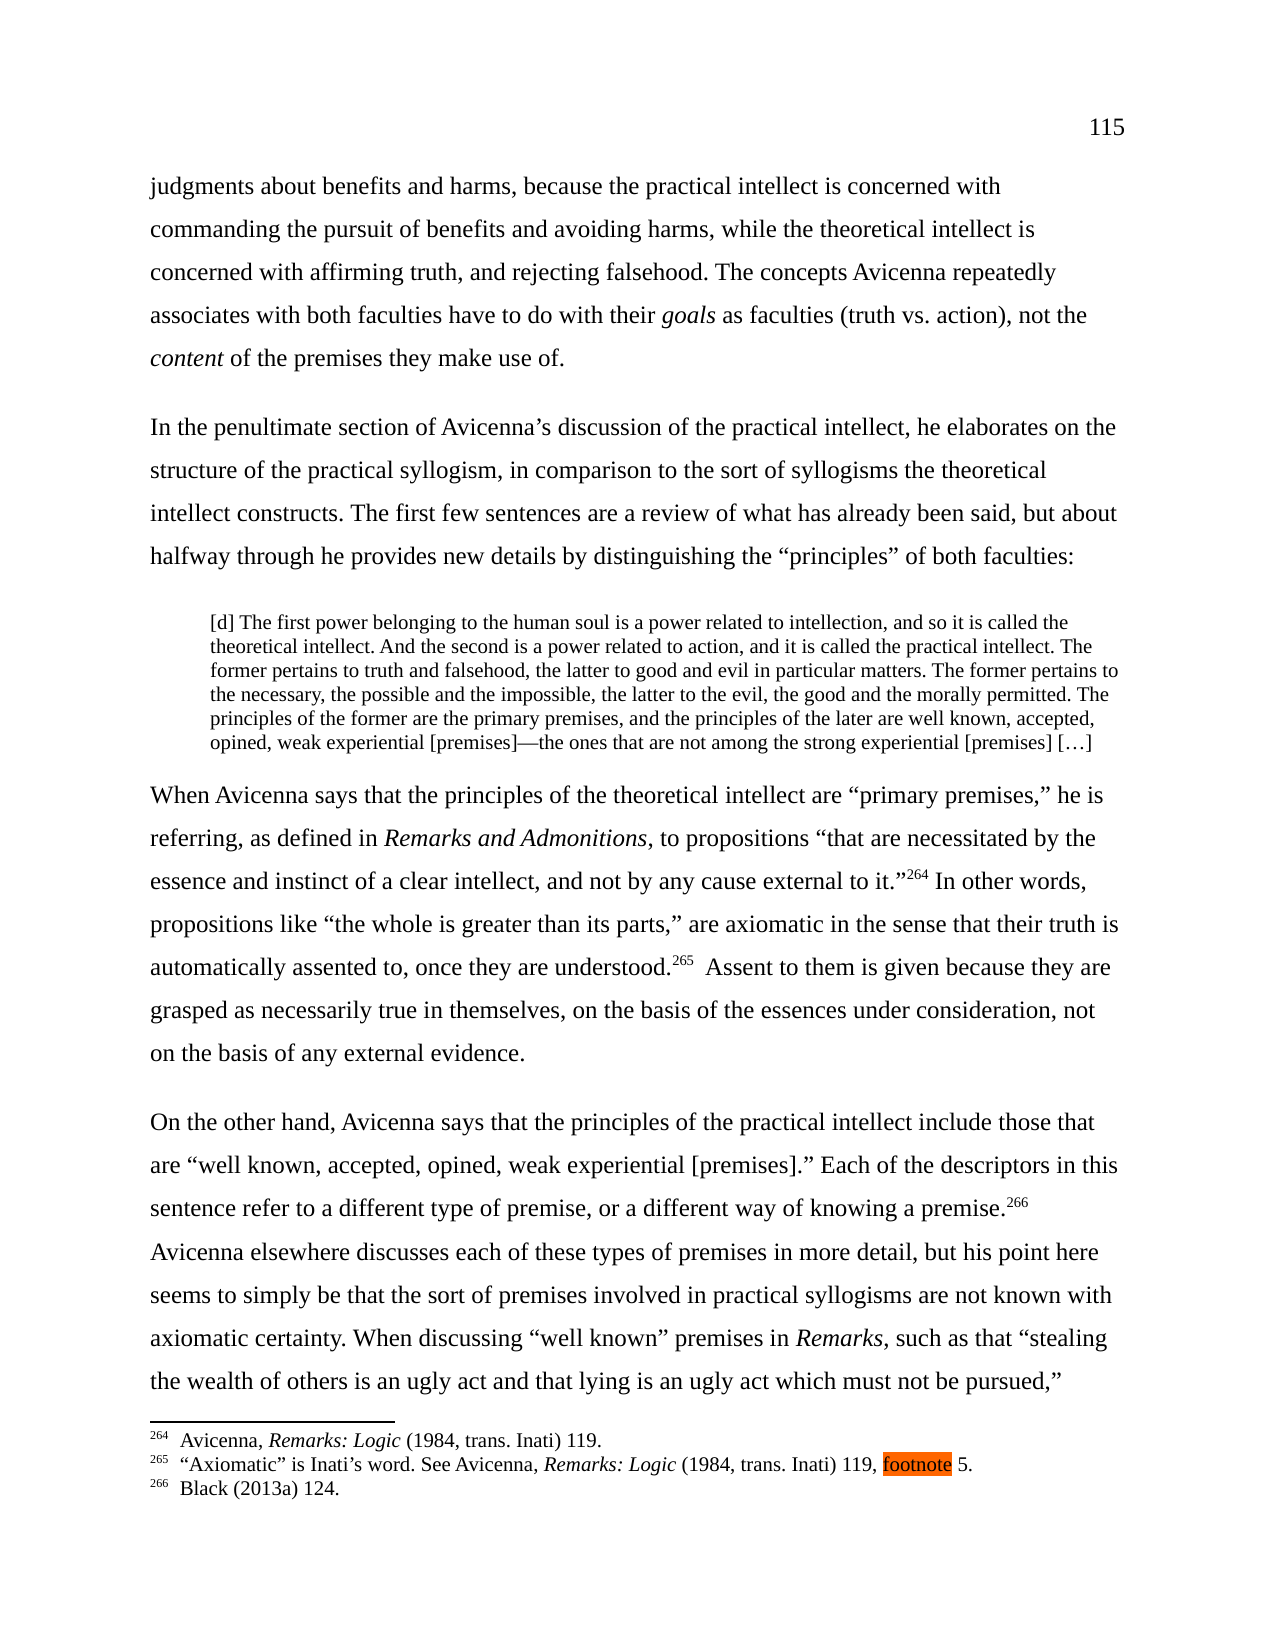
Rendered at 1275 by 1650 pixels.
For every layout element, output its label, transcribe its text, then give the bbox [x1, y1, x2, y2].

text “Axiomatic” is Inati’s word. See Avicenna, Remarks: Logic (1984, trans. Inati) 119, footnote 5. [150, 1452, 1125, 1476]
text On the other hand, Avicenna says that the principles of the practical intellect include those that are “well known, accepted, opined, weak experiential [premises].” Each of the descriptors in this sentence refer to a different type of premise, or a different way of knowing a premise. Avicenna elsewhere discusses each of these types of premises in more detail, but his point here seems to simply be that the sort of premises involved in practical syllogisms are not known with axiomatic certainty. When discussing “well known” premises in Remarks, such as that “stealing the wealth of others is an ugly act and that lying is an ugly act which must not be pursued,” [150, 1107, 1125, 1395]
text [d] The first power belonging to the human soul is a power related to intellection, and so it is called the theoretical intellect. And the second is a power related to action, and it is called the practical intellect. The former pertains to truth and falsehood, the latter to good and evil in particular matters. The former pertains to the necessary, the possible and the impossible, the latter to the evil, the good and the morally permitted. The principles of the former are the primary premises, and the principles of the later are well known, accepted, opined, weak experiential [premises]—the ones that are not among the strong experiential [premises] […] [210, 610, 1125, 754]
text Avicenna, Remarks: Logic (1984, trans. Inati) 119. [150, 1428, 1125, 1452]
text In the penultimate section of Avicenna’s discussion of the practical intellect, he elaborates on the structure of the practical syllogism, in comparison to the sort of syllogisms the theoretical intellect constructs. The first few sentences are a review of what has already been said, but about halfway through he provides new details by distinguishing the “principles” of both faculties: [150, 412, 1125, 570]
text When Avicenna says that the principles of the theoretical intellect are “primary premises,” he is referring, as defined in Remarks and Admonitions, to propositions “that are necessitated by the essence and instinct of a clear intellect, and not by any cause external to it.” In other words, propositions like “the whole is greater than its parts,” are axiomatic in the sense that their truth is automatically assented to, once they are understood. Assent to them is given because they are grasped as necessarily true in themselves, on the basis of the essences under consideration, not on the basis of any external evidence. [150, 780, 1125, 1067]
text Black (2013a) 124. [150, 1476, 1125, 1500]
text judgments about benefits and harms, because the practical intellect is concerned with commanding the pursuit of benefits and avoiding harms, while the theoretical intellect is concerned with affirming truth, and rejecting falsehood. The concepts Avicenna repeatedly associates with both faculties have to do with their goals as faculties (truth vs. action), not the content of the premises they make use of. [150, 171, 1125, 372]
